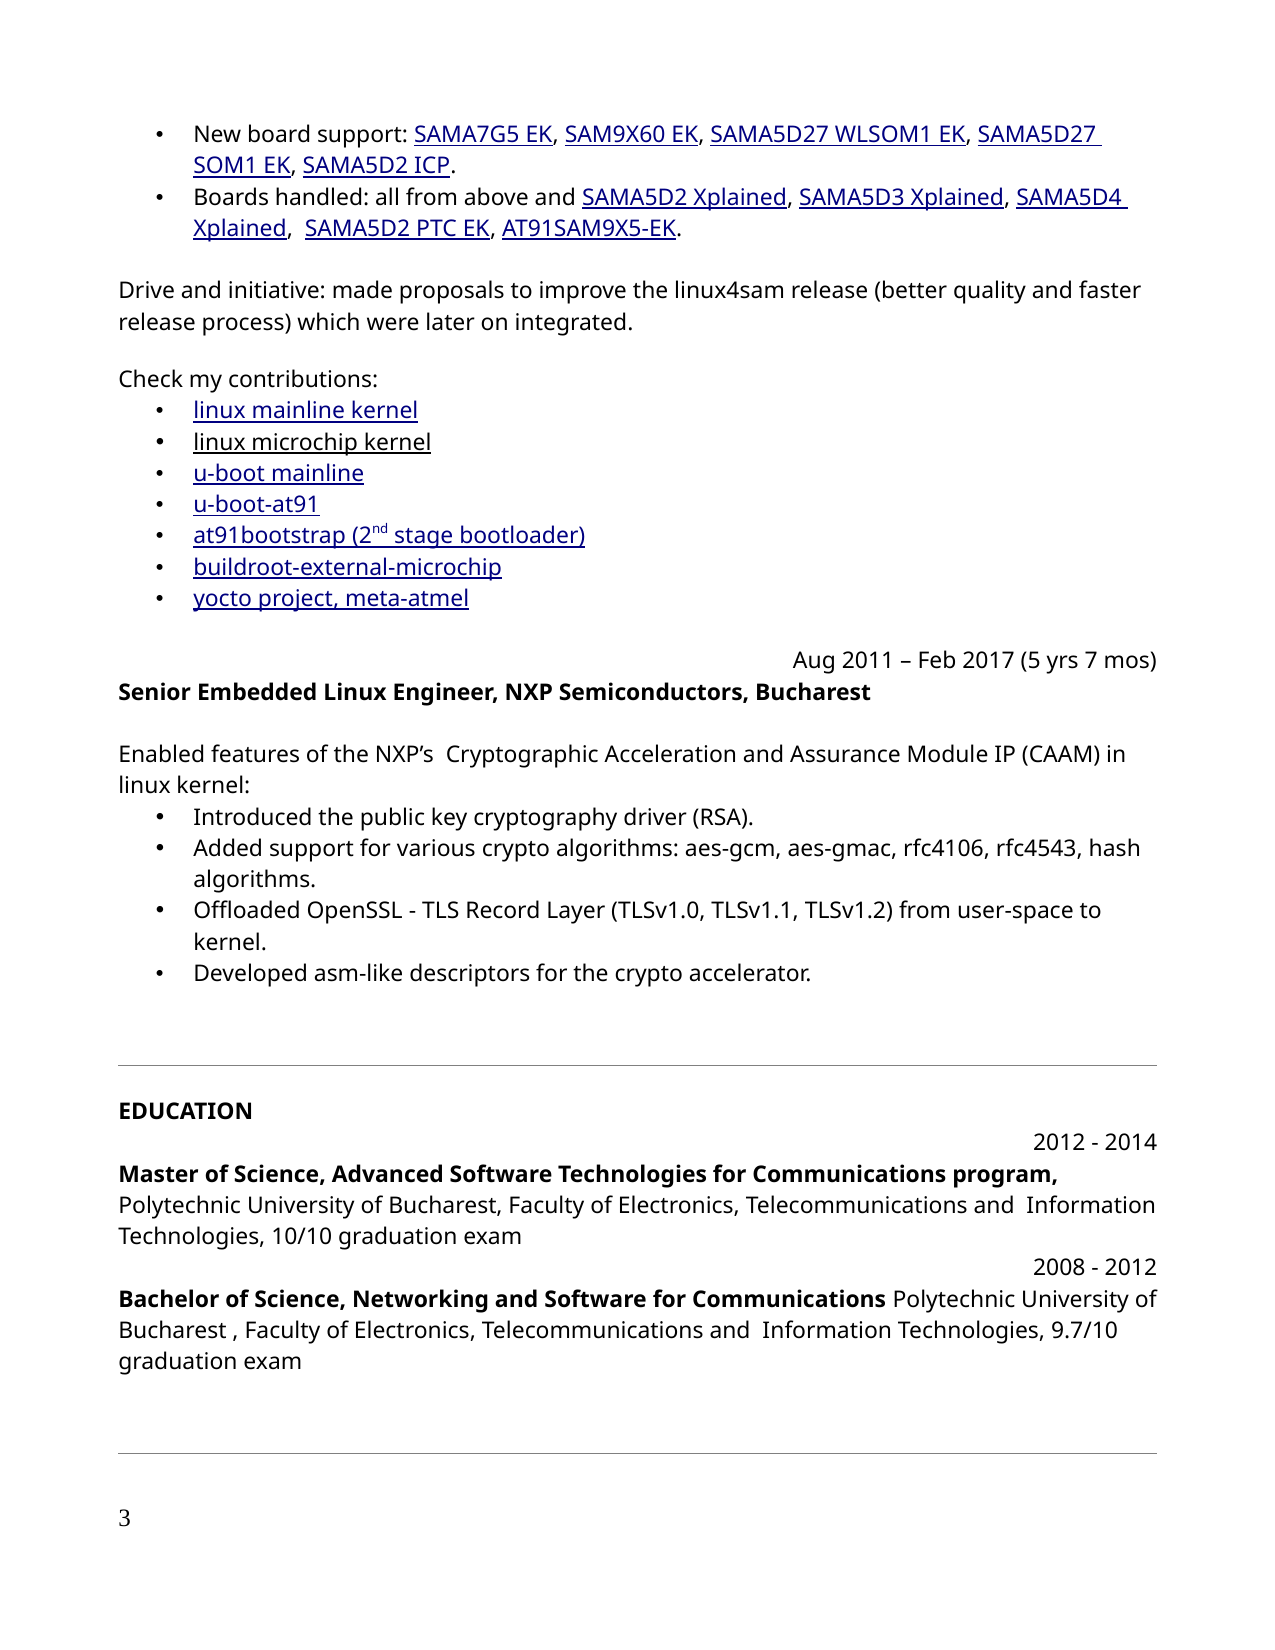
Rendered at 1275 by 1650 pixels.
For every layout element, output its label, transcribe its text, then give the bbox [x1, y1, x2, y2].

text Senior Embedded Linux Engineer, NXP Semiconductors, Bucharest [118, 676, 1157, 707]
text EDUCATION [118, 1095, 1157, 1126]
list linux microchip kernel [156, 426, 1157, 457]
list New board support: SAMA7G5 EK, SAM9X60 EK, SAMA5D27 WLSOM1 EK, SAMA5D27 SOM1 EK, SAMA5D2 ICP. [156, 118, 1157, 181]
text Drive and initiative: made proposals to improve the linux4sam release (better quality and faster release process) which were later on integrated. [118, 274, 1157, 337]
list yocto project, meta-atmel [156, 582, 1157, 613]
list u-boot-at91 [156, 488, 1157, 519]
text Aug 2011 – Feb 2017 (5 yrs 7 mos) [118, 644, 1157, 676]
list buildroot-external-microchip [156, 551, 1157, 582]
list Boards handled: all from above and SAMA5D2 Xplained, SAMA5D3 Xplained, SAMA5D4 Xplained, SAMA5D2 PTC EK, AT91SAM9X5-EK. [156, 181, 1157, 243]
list Introduced the public key cryptography driver (RSA). [156, 801, 1157, 832]
list Offloaded OpenSSL - TLS Record Layer (TLSv1.0, TLSv1.1, TLSv1.2) from user-space to kernel. [156, 894, 1157, 957]
text Bachelor of Science, Networking and Software for Communications Polytechnic University of Bucharest , Faculty of Electronics, Telecommunications and Information Technologies, 9.7/10 graduation exam [118, 1282, 1157, 1376]
list at91bootstrap (2nd stage bootloader) [156, 519, 1157, 551]
text Master of Science, Advanced Software Technologies for Communications program, Polytechnic University of Bucharest, Faculty of Electronics, Telecommunications and Information Technologies, 10/10 graduation exam [118, 1157, 1157, 1251]
text Enabled features of the NXP’s Cryptographic Acceleration and Assurance Module IP (CAAM) in linux kernel: [118, 738, 1157, 801]
text Check my contributions: [118, 363, 1157, 394]
list Added support for various crypto algorithms: aes-gcm, aes-gmac, rfc4106, rfc4543, hash algorithms. [156, 832, 1157, 894]
list Developed asm-like descriptors for the crypto accelerator. [156, 957, 1157, 988]
list linux mainline kernel [156, 394, 1157, 426]
list u-boot mainline [156, 457, 1157, 488]
text 2008 - 2012 [118, 1251, 1157, 1282]
text 2012 - 2014 [118, 1126, 1157, 1157]
